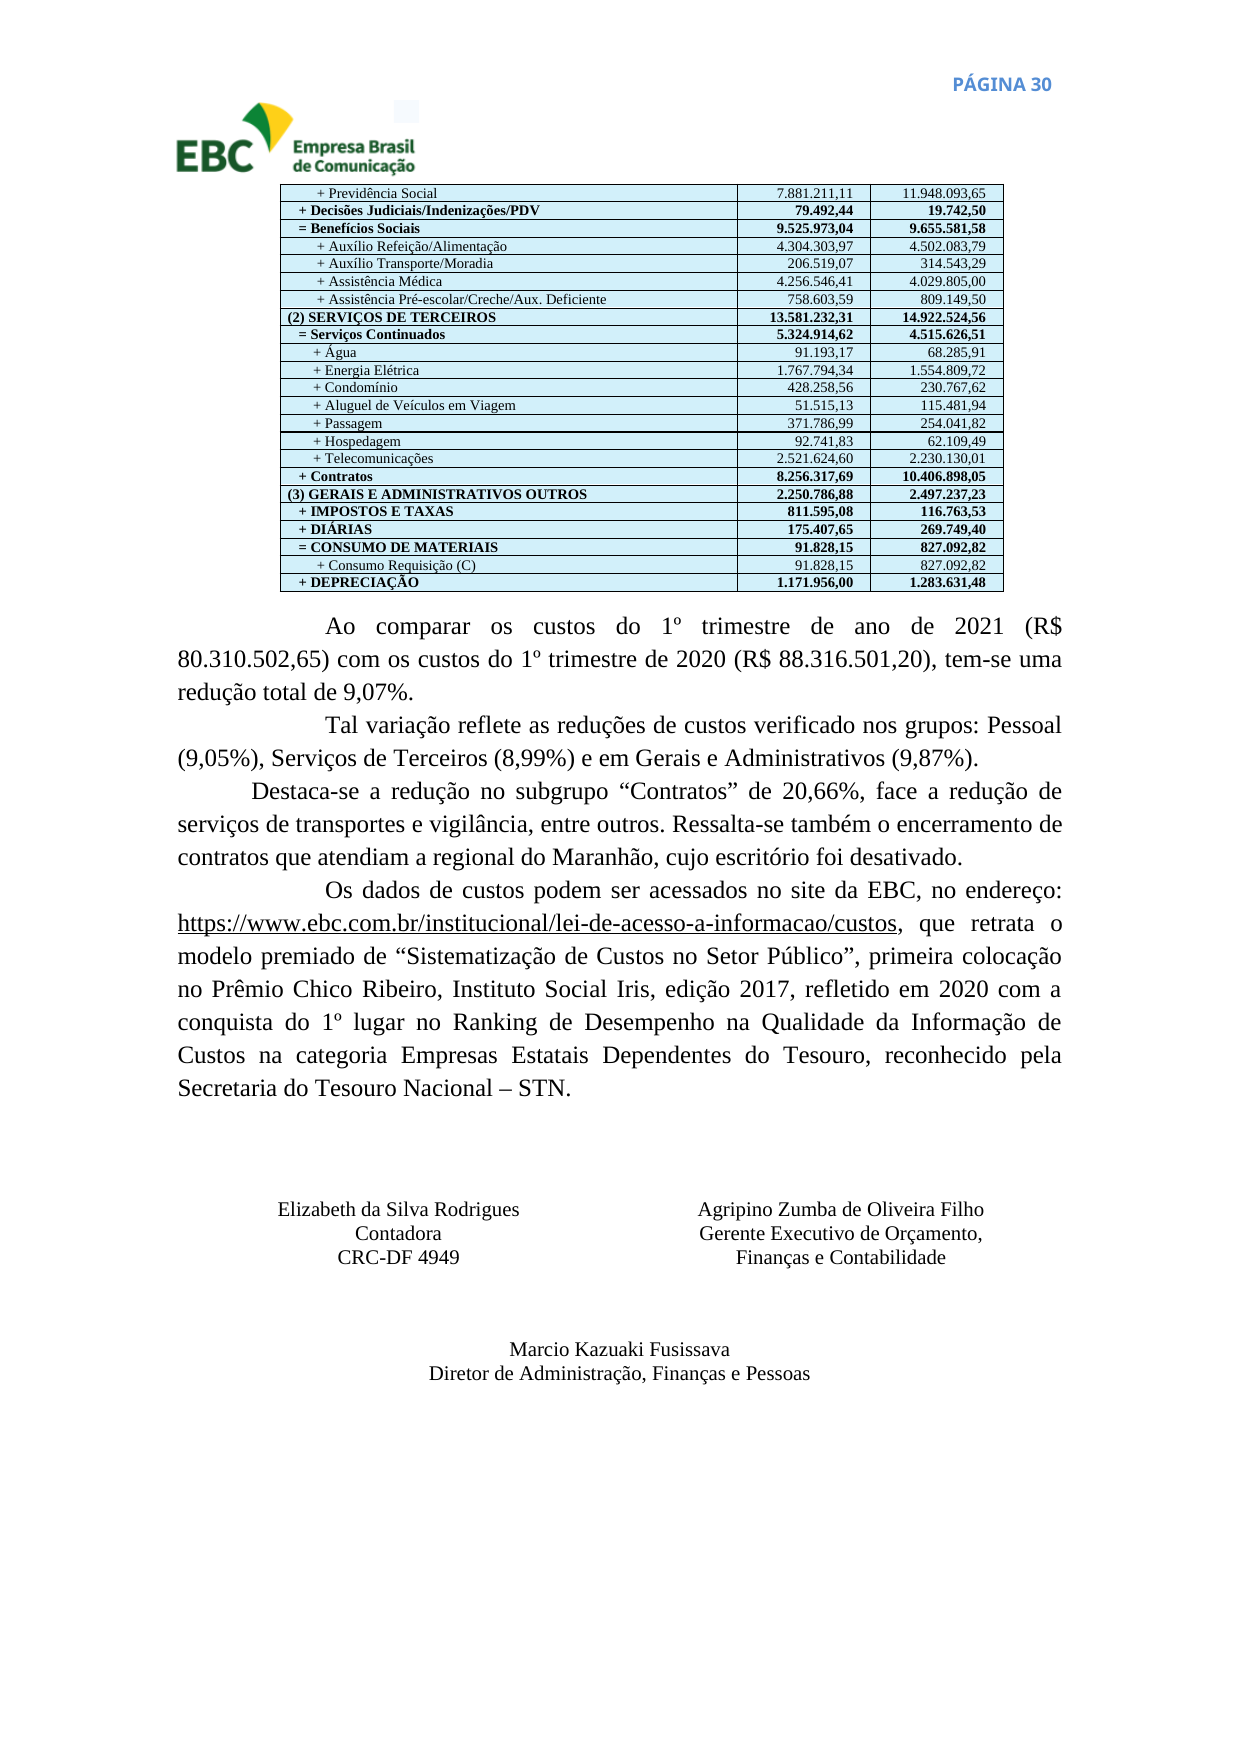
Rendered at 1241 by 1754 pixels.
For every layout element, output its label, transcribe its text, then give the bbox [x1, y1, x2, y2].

table_cell 4.256.546,41 [738, 273, 870, 290]
table_cell 811.595,08 [738, 503, 870, 520]
table_cell 4.515.626,51 [871, 326, 1003, 343]
table_cell + Passagem [281, 415, 737, 431]
table_cell + Condomínio [281, 379, 737, 396]
table_cell + Consumo Requisição (C) [281, 556, 737, 573]
table_cell 269.749,40 [871, 521, 1003, 538]
table_cell 92.741,83 [738, 433, 870, 449]
table_cell 175.407,65 [738, 521, 870, 538]
table_cell + Assistência Médica [281, 273, 737, 290]
table_cell 2.521.624,60 [738, 450, 870, 467]
table_cell 827.092,82 [871, 539, 1003, 555]
table_cell 11.948.093,65 [871, 185, 1003, 201]
table_cell + Hospedagem [281, 433, 737, 449]
table_cell + Auxílio Transporte/Moradia [281, 255, 737, 272]
table_header Elizabeth da Silva Rodrigues Contadora CRC-DF 4949 [177, 1197, 619, 1269]
table_cell 14.922.524,56 [871, 309, 1003, 325]
table_cell + Decisões Judiciais/Indenizações/PDV [281, 202, 737, 219]
table_cell 428.258,56 [738, 379, 870, 396]
table_cell 13.581.232,31 [738, 309, 870, 325]
table_cell = Serviços Continuados [281, 326, 737, 343]
table_cell 2.497.237,23 [871, 486, 1003, 502]
table_cell = Benefícios Sociais [281, 220, 737, 237]
table_cell + Previdência Social [281, 185, 737, 201]
table_cell 62.109,49 [871, 433, 1003, 449]
table_cell 5.324.914,62 [738, 326, 870, 343]
table_cell 809.149,50 [871, 291, 1003, 307]
table_cell 9.525.973,04 [738, 220, 870, 237]
table_cell 2.230.130,01 [871, 450, 1003, 467]
table_cell 4.304.303,97 [738, 238, 870, 254]
text Destaca-se a redução no subgrupo “Contratos” de 20,66%, face a redução de serviços de transportes e vigilância, entre outros. Ressalta-se também o encerramento de contratos que atendiam a regional do Maranhão, cujo escritório foi desativado. [177, 776, 1063, 871]
table_cell 1.767.794,34 [738, 362, 870, 378]
table_cell 91.193,17 [738, 344, 870, 361]
table_cell 314.543,29 [871, 255, 1003, 272]
table_cell 91.828,15 [738, 556, 870, 573]
table_cell 206.519,07 [738, 255, 870, 272]
table_cell 1.554.809,72 [871, 362, 1003, 378]
table_cell 115.481,94 [871, 397, 1003, 414]
table_cell 4.502.083,79 [871, 238, 1003, 254]
table_header Agripino Zumba de Oliveira Filho Gerente Executivo de Orçamento, Finanças e Contabilidade [620, 1197, 1062, 1269]
table_cell 79.492,44 [738, 202, 870, 219]
table_cell + Assistência Pré-escolar/Creche/Aux. Deficiente [281, 291, 737, 307]
table_cell + Auxílio Refeição/Alimentação [281, 238, 737, 254]
table_cell (3) GERAIS E ADMINISTRATIVOS OUTROS [281, 486, 737, 502]
table_cell 2.250.786,88 [738, 486, 870, 502]
table_cell 1.283.631,48 [871, 574, 1003, 591]
table_cell (2) SERVIÇOS DE TERCEIROS [281, 309, 737, 325]
table_header Marcio Kazuaki Fusissava Diretor de Administração, Finanças e Pessoas [177, 1337, 1062, 1385]
table_cell 8.256.317,69 [738, 468, 870, 484]
table_cell 254.041,82 [871, 415, 1003, 431]
table_cell + Contratos [281, 468, 737, 484]
table_cell + DEPRECIAÇÃO [281, 574, 737, 591]
table_cell 10.406.898,05 [871, 468, 1003, 484]
text Ao comparar os custos do 1º trimestre de ano de 2021 (R$ 80.310.502,65) com os custos do 1º trimestre de 2020 (R$ 88.316.501,20), tem-se uma redução total de 9,07%. [177, 611, 1063, 706]
table_cell 9.655.581,58 [871, 220, 1003, 237]
table_cell 7.881.211,11 [738, 185, 870, 201]
table_cell 371.786,99 [738, 415, 870, 431]
table_cell 758.603,59 [738, 291, 870, 307]
table_cell + DIÁRIAS [281, 521, 737, 538]
table_cell + Energia Elétrica [281, 362, 737, 378]
text Os dados de custos podem ser acessados no site da EBC, no endereço: https://www.ebc.com.br/institucional/lei-de-acesso-a-informacao/custos, que retrata o modelo premiado de “Sistematização de Custos no Setor Público”, primeira colocação no Prêmio Chico Ribeiro, Instituto Social Iris, edição 2017, refletido em 2020 com a conquista do 1º lugar no Ranking de Desempenho na Qualidade da Informação de Custos na categoria Empresas Estatais Dependentes do Tesouro, reconhecido pela Secretaria do Tesouro Nacional – STN. [177, 875, 1063, 1102]
text Tal variação reflete as reduções de custos verificado nos grupos: Pessoal (9,05%), Serviços de Terceiros (8,99%) e em Gerais e Administrativos (9,87%). [177, 710, 1063, 772]
table_cell 1.171.956,00 [738, 574, 870, 591]
table_cell = CONSUMO DE MATERIAIS [281, 539, 737, 555]
table_cell 4.029.805,00 [871, 273, 1003, 290]
table_cell 230.767,62 [871, 379, 1003, 396]
table_cell 51.515,13 [738, 397, 870, 414]
table_cell 116.763,53 [871, 503, 1003, 520]
table_cell 827.092,82 [871, 556, 1003, 573]
table_cell + IMPOSTOS E TAXAS [281, 503, 737, 520]
table_cell + Aluguel de Veículos em Viagem [281, 397, 737, 414]
table_cell + Telecomunicações [281, 450, 737, 467]
table_cell 91.828,15 [738, 539, 870, 555]
table_cell 19.742,50 [871, 202, 1003, 219]
table_cell + Água [281, 344, 737, 361]
table_cell 68.285,91 [871, 344, 1003, 361]
